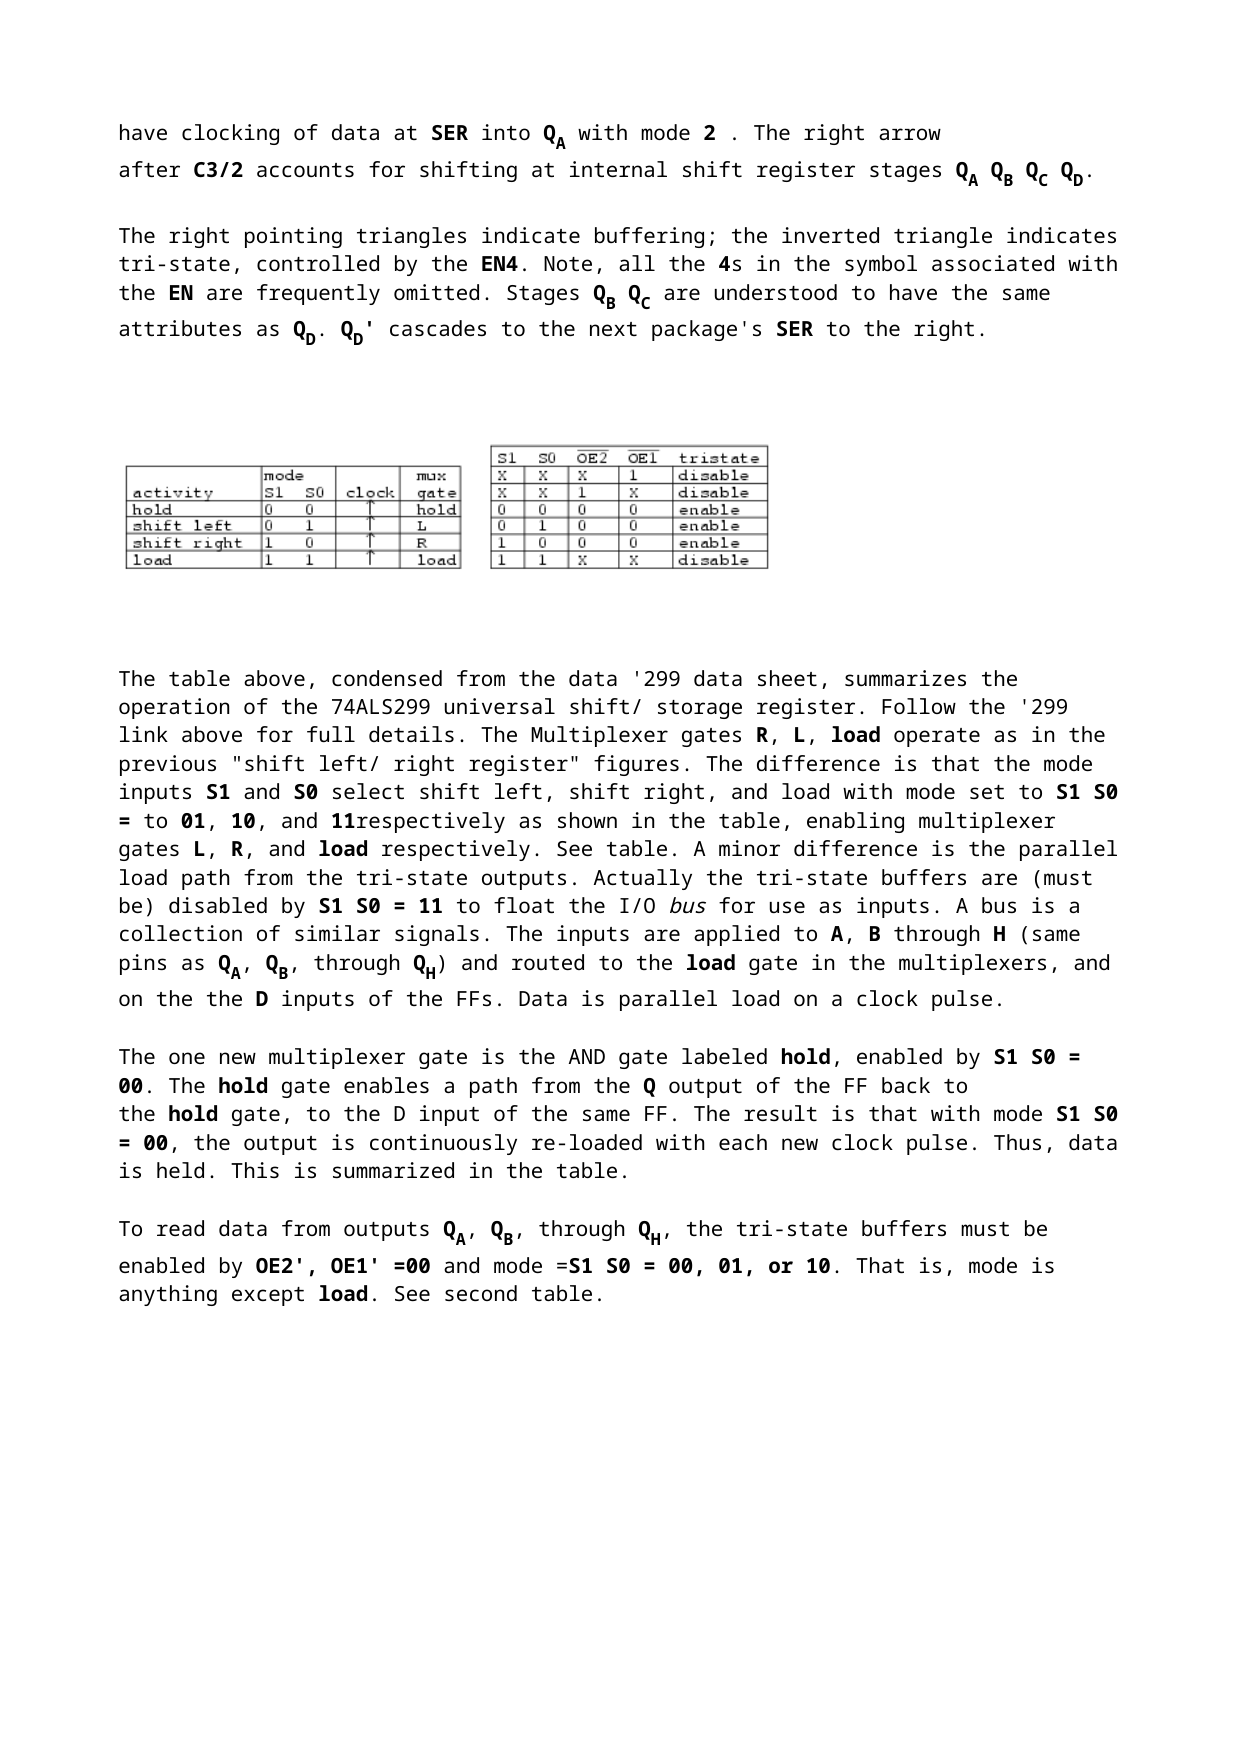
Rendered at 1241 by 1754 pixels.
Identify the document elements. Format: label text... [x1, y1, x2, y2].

text The one new multiplexer gate is the AND gate labeled hold, enabled by S1 S0 = 00. The hold gate enables a path from the Q output of the FF back to the hold gate, to the D input of the same FF. The result is that with mode S1 S0 = 00, the output is continuously re-loaded with each new clock pulse. Thus, data is held. This is summarized in the table. [118, 1042, 1122, 1185]
picture [118, 438, 829, 577]
text have clocking of data at SER into QA with mode 2 . The right arrow after C3/2 accounts for shifting at internal shift register stages QA QB QC QD. [118, 118, 1122, 191]
text The table above, condensed from the data '299 data sheet, summarizes the operation of the 74ALS299 universal shift/ storage register. Follow the '299 link above for full details. The Multiplexer gates R, L, load operate as in the previous "shift left/ right register" figures. The difference is that the mode inputs S1 and S0 select shift left, shift right, and load with mode set to S1 S0 = to 01, 10, and 11respectively as shown in the table, enabling multiplexer gates L, R, and load respectively. See table. A minor difference is the parallel load path from the tri-state outputs. Actually the tri-state buffers are (must be) disabled by S1 S0 = 11 to float the I/O bus for use as inputs. A bus is a collection of similar signals. The inputs are applied to A, B through H (same pins as QA, QB, through QH) and routed to the load gate in the multiplexers, and on the the D inputs of the FFs. Data is parallel load on a clock pulse. [118, 664, 1122, 1013]
text The right pointing triangles indicate buffering; the inverted triangle indicates tri-state, controlled by the EN4. Note, all the 4s in the symbol associated with the EN are frequently omitted. Stages QB QC are understood to have the same attributes as QD. QD' cascades to the next package's SER to the right. [118, 221, 1122, 351]
text To read data from outputs QA, QB, through QH, the tri-state buffers must be enabled by OE2', OE1' =00 and mode =S1 S0 = 00, 01, or 10. That is, mode is anything except load. See second table. [118, 1214, 1122, 1308]
